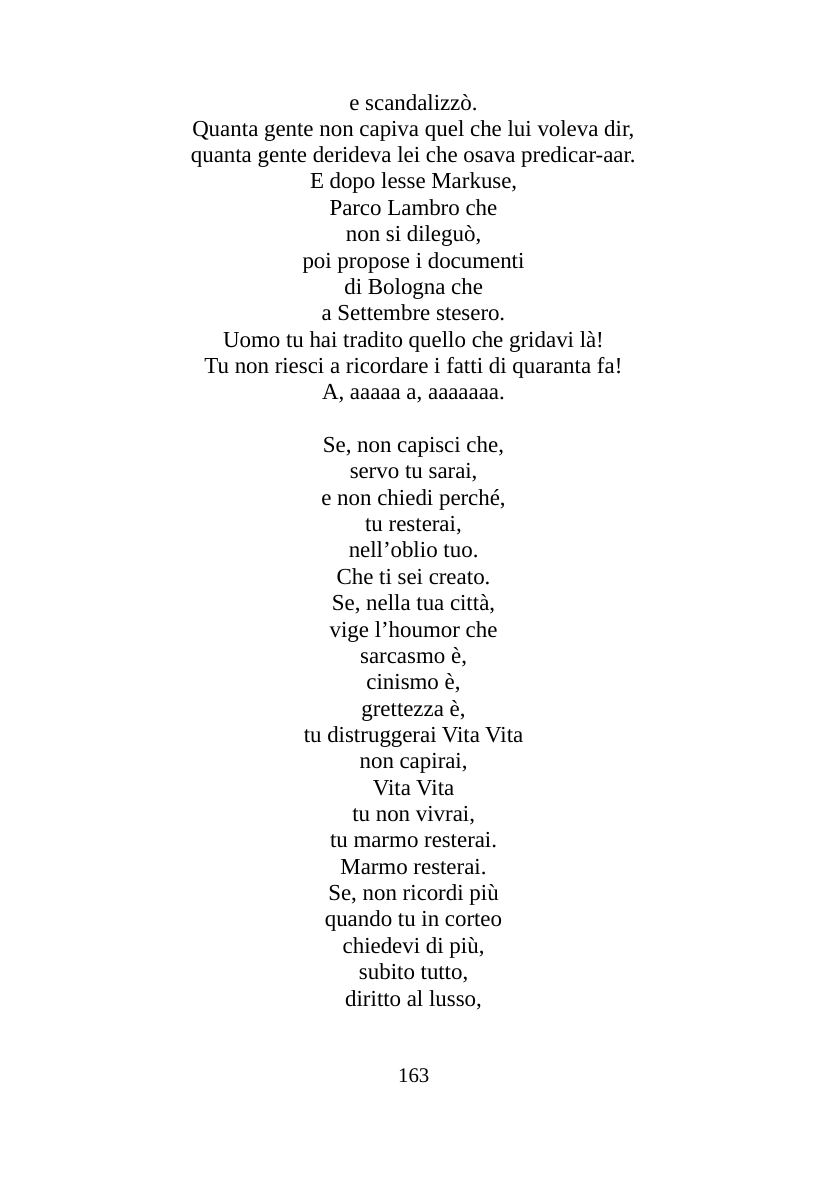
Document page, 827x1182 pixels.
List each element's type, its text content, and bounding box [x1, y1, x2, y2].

text sarcasmo è, [88, 642, 738, 668]
text vige l’houmor che [88, 616, 738, 642]
text quando tu in corteo [88, 906, 738, 932]
text quanta gente derideva lei che osava predicar-aar. [88, 141, 738, 168]
text tu non vivrai, [88, 800, 738, 826]
text chiedevi di più, [88, 932, 738, 958]
text non capirai, [88, 747, 738, 774]
text Uomo tu hai tradito quello che gridavi là! [88, 326, 738, 352]
text servo tu sarai, [88, 457, 738, 484]
text E dopo lesse Markuse, [88, 168, 738, 194]
text Se, non ricordi più [88, 879, 738, 906]
text e scandalizzò. [88, 88, 738, 115]
text Parco Lambro che [88, 194, 738, 220]
text tu resterai, [88, 510, 738, 537]
text poi propose i documenti [88, 247, 738, 273]
text a Settembre stesero. [88, 299, 738, 326]
text nell’oblio tuo. [88, 537, 738, 563]
text subito tutto, diritto al lusso, [88, 958, 738, 1011]
text Marmo resterai. [88, 853, 738, 879]
text non si dileguò, [88, 220, 738, 247]
text e non chiedi perché, [88, 484, 738, 510]
text Quanta gente non capiva quel che lui voleva dir, [88, 115, 738, 141]
text Se, non capisci che, [88, 431, 738, 457]
text Vita Vita [88, 774, 738, 800]
text Se, nella tua città, [88, 589, 738, 616]
text A, aaaaa a, aaaaaaa. [88, 378, 738, 405]
text grettezza è, [88, 695, 738, 721]
text di Bologna che [88, 273, 738, 299]
text Che ti sei creato. [88, 563, 738, 589]
text cinismo è, [88, 668, 738, 695]
text Tu non riesci a ricordare i fatti di quaranta fa! [88, 352, 738, 378]
text tu distruggerai Vita Vita [88, 721, 738, 747]
text tu marmo resterai. [88, 826, 738, 853]
